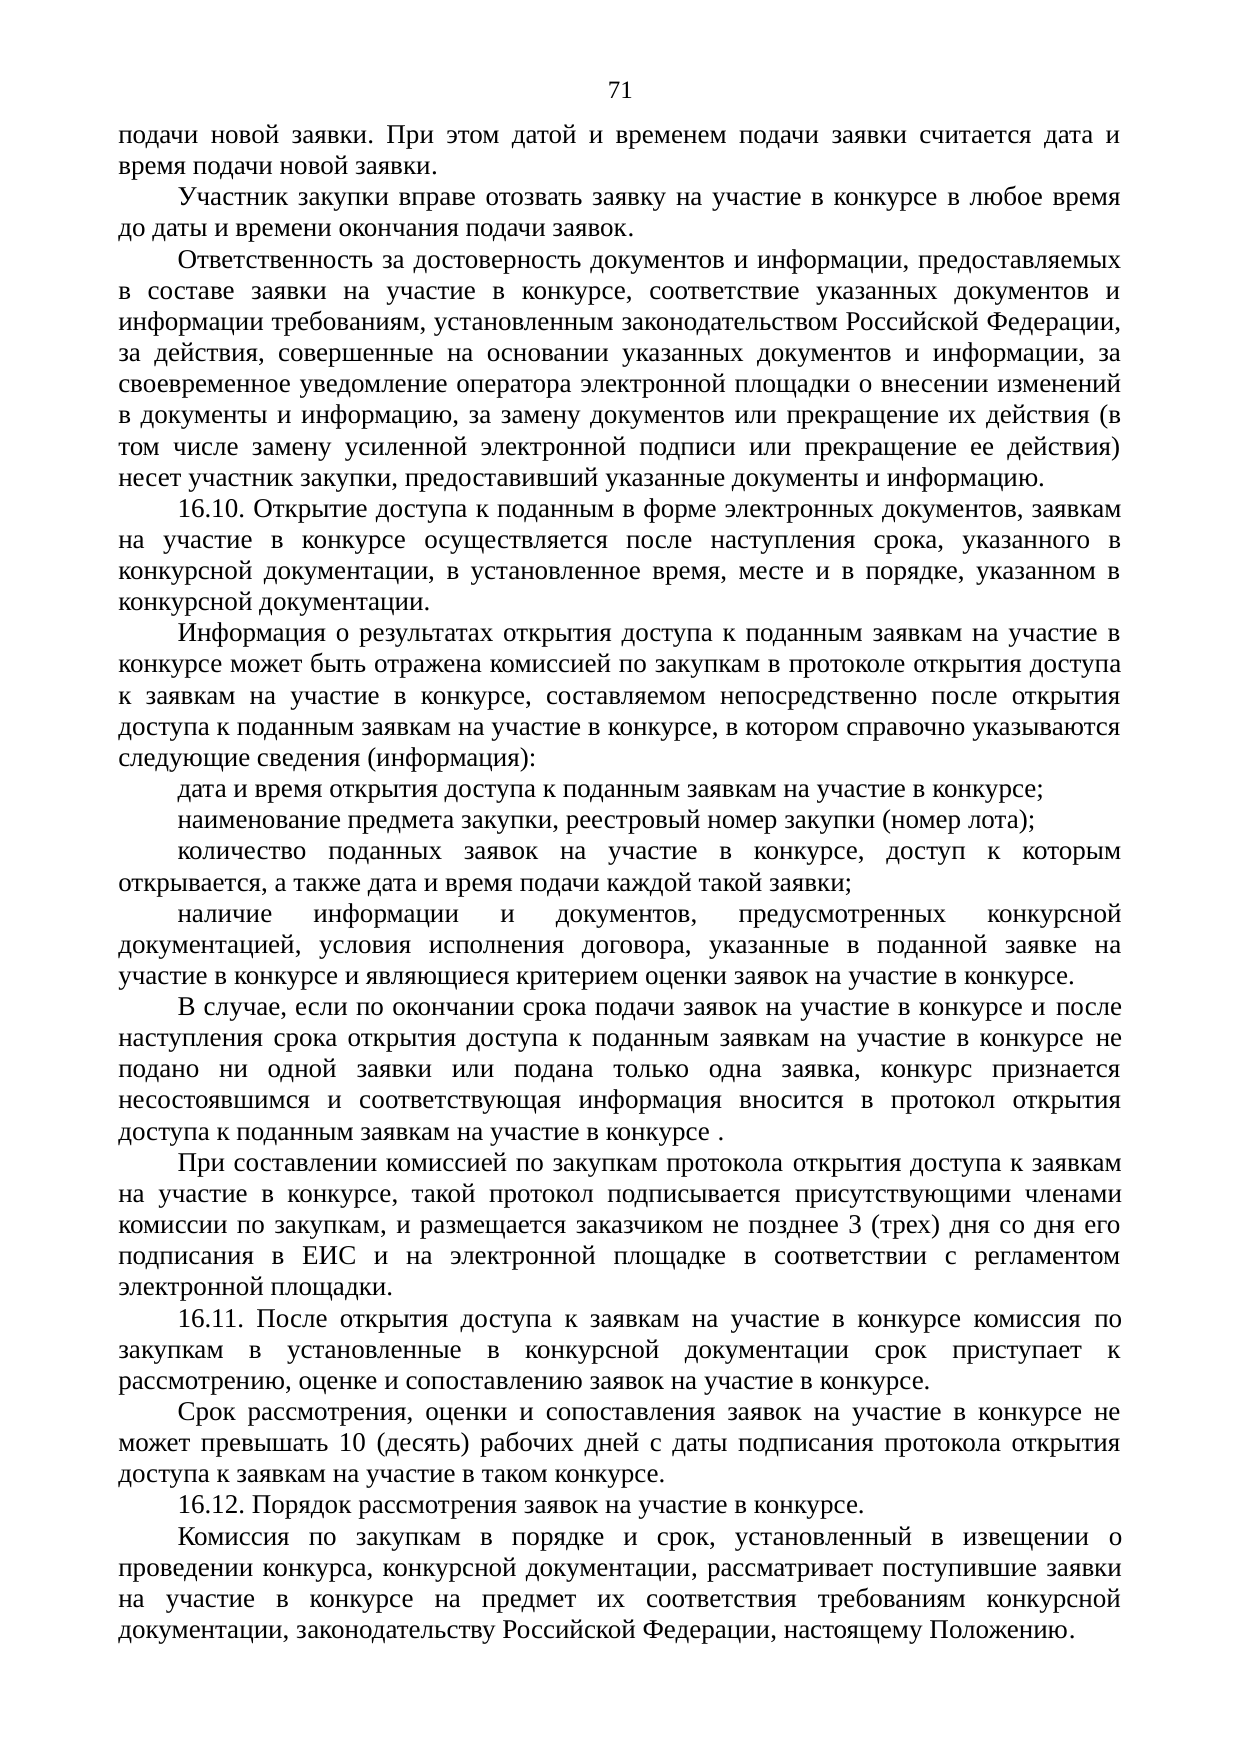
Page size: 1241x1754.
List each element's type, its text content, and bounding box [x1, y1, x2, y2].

text Участник закупки вправе отозвать заявку на участие в конкурсе в любое время до даты и времени окончания подачи заявок. [118, 180, 1122, 243]
text подачи новой заявки. При этом датой и временем подачи заявки считается дата и время подачи новой заявки. [118, 118, 1122, 180]
text Комиссия по закупкам в порядке и срок, установленный в извещении о проведении конкурса, конкурсной документации, рассматривает поступившие заявки на участие в конкурсе на предмет их соответствия требованиям конкурсной документации, законодательству Российской Федерации, настоящему Положению. [118, 1520, 1122, 1644]
text Ответственность за достоверность документов и информации, предоставляемых в составе заявки на участие в конкурсе, соответствие указанных документов и информации требованиям, установленным законодательством Российской Федерации, за действия, совершенные на основании указанных документов и информации, за своевременное уведомление оператора электронной площадки о внесении изменений в документы и информацию, за замену документов или прекращение их действия (в том числе замену усиленной электронной подписи или прекращение ее действия) несет участник закупки, предоставивший указанные документы и информацию. [118, 243, 1122, 492]
text 16.10. Открытие доступа к поданным в форме электронных документов, заявкам на участие в конкурсе осуществляется после наступления срока, указанного в конкурсной документации, в установленное время, месте и в порядке, указанном в конкурсной документации. [118, 492, 1122, 616]
text 16.12. Порядок рассмотрения заявок на участие в конкурсе. [118, 1488, 1122, 1520]
text Информация о результатах открытия доступа к поданным заявкам на участие в конкурсе может быть отражена комиссией по закупкам в протоколе открытия доступа к заявкам на участие в конкурсе, составляемом непосредственно после открытия доступа к поданным заявкам на участие в конкурсе, в котором справочно указываются следующие сведения (информация): [118, 616, 1122, 772]
text наименование предмета закупки, реестровый номер закупки (номер лота); [118, 803, 1122, 834]
text При составлении комиссией по закупкам протокола открытия доступа к заявкам на участие в конкурсе, такой протокол подписывается присутствующими членами комиссии по закупкам, и размещается заказчиком не позднее 3 (трех) дня со дня его подписания в ЕИС и на электронной площадке в соответствии с регламентом электронной площадки. [118, 1146, 1122, 1302]
text дата и время открытия доступа к поданным заявкам на участие в конкурсе; [118, 772, 1122, 803]
text наличие информации и документов, предусмотренных конкурсной документацией, условия исполнения договора, указанные в поданной заявке на участие в конкурсе и являющиеся критерием оценки заявок на участие в конкурсе. [118, 897, 1122, 990]
text В случае, если по окончании срока подачи заявок на участие в конкурсе и после наступления срока открытия доступа к поданным заявкам на участие в конкурсе не подано ни одной заявки или подана только одна заявка, конкурс признается несостоявшимся и соответствующая информация вносится в протокол открытия доступа к поданным заявкам на участие в конкурсе . [118, 990, 1122, 1146]
text 16.11. После открытия доступа к заявкам на участие в конкурсе комиссия по закупкам в установленные в конкурсной документации срок приступает к рассмотрению, оценке и сопоставлению заявок на участие в конкурсе. [118, 1302, 1122, 1395]
text количество поданных заявок на участие в конкурсе, доступ к которым открывается, а также дата и время подачи каждой такой заявки; [118, 834, 1122, 897]
text Срок рассмотрения, оценки и сопоставления заявок на участие в конкурсе не может превышать 10 (десять) рабочих дней с даты подписания протокола открытия доступа к заявкам на участие в таком конкурсе. [118, 1395, 1122, 1488]
